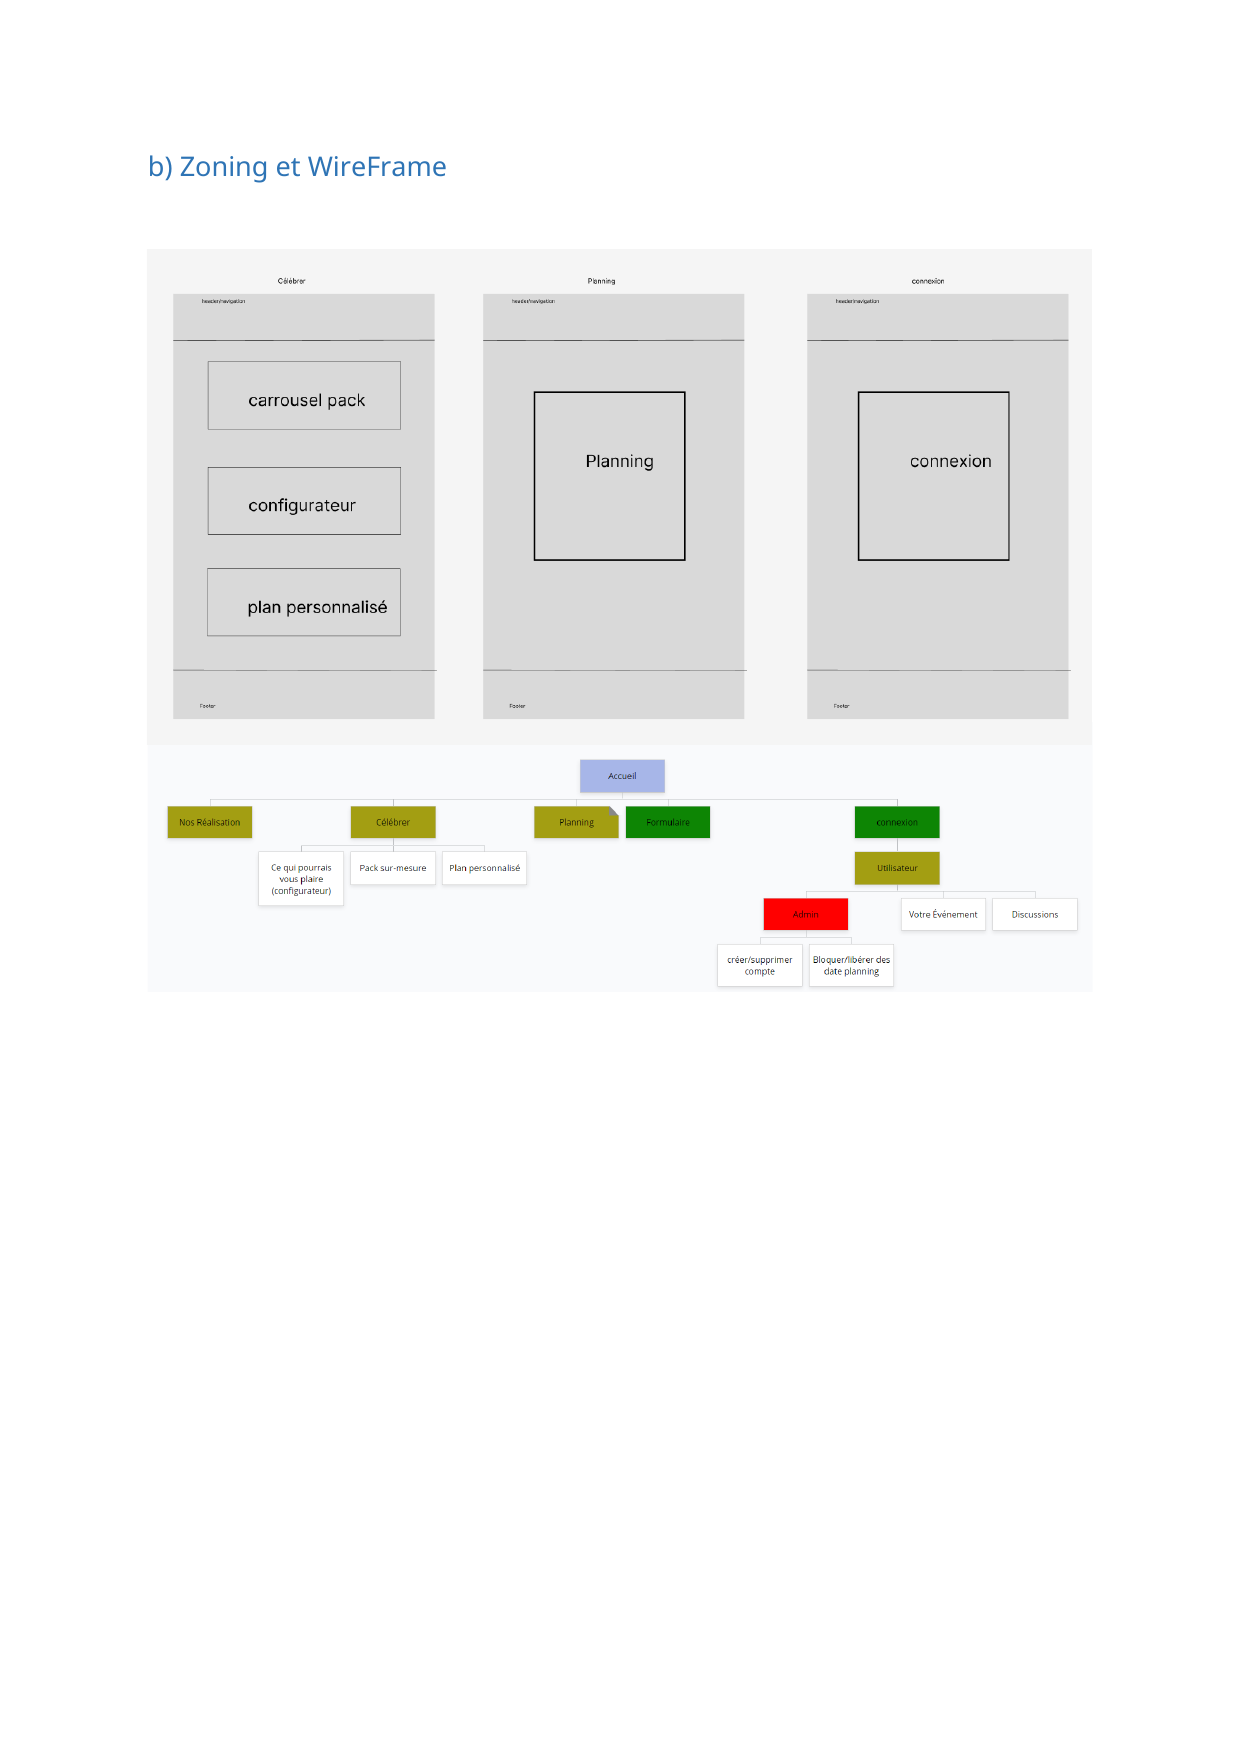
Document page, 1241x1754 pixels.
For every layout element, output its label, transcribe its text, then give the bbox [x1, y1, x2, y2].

picture [146, 249, 1093, 992]
subtitle b) Zoning et WireFrame [148, 148, 1093, 184]
